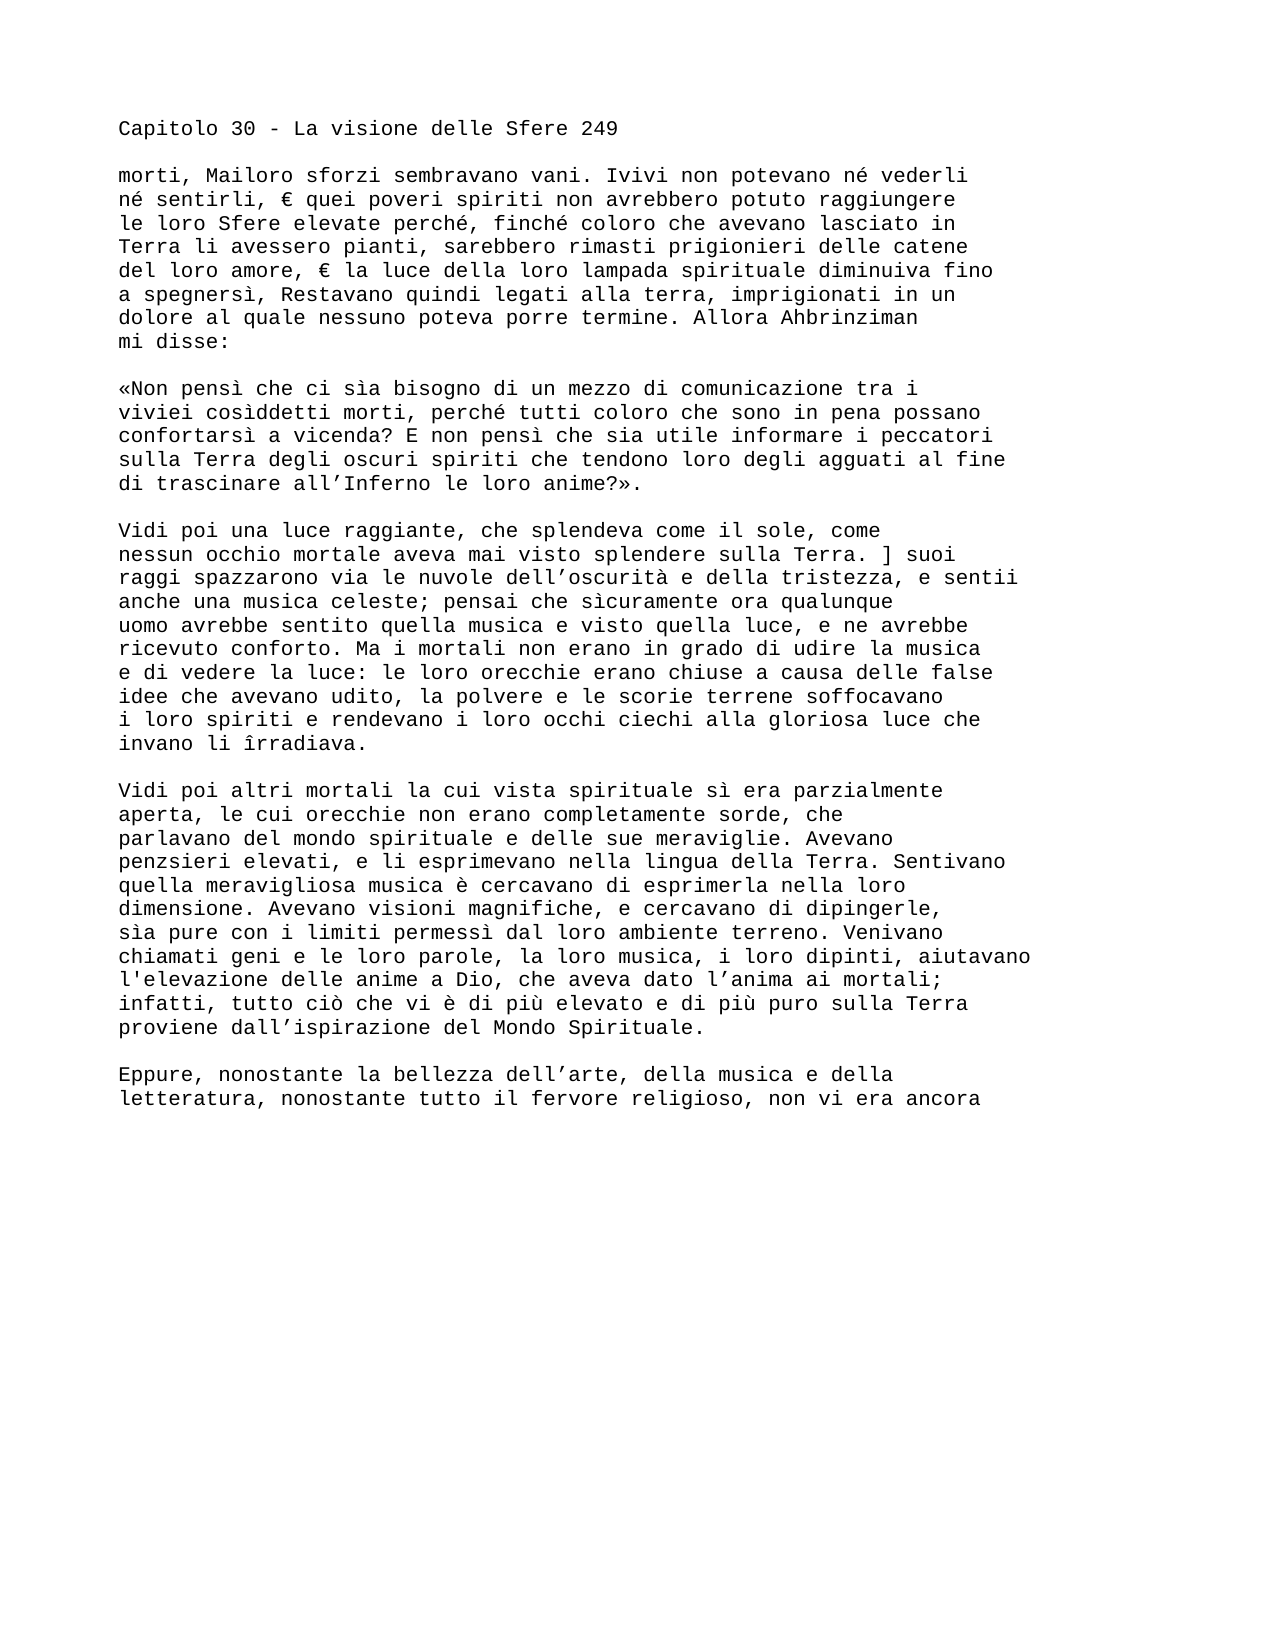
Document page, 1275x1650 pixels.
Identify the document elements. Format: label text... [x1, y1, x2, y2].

text le loro Sfere elevate perché, finché coloro che avevano lasciato in [118, 213, 1157, 236]
text parlavano del mondo spirituale e delle sue meraviglie. Avevano [118, 827, 1157, 851]
text Terra li avessero pianti, sarebbero rimasti prigionieri delle catene [118, 236, 1157, 260]
text Vidi poi una luce raggiante, che splendeva come il sole, come [118, 520, 1157, 544]
text invano li îrradiava. [118, 733, 1157, 757]
text né sentirli, € quei poveri spiriti non avrebbero potuto raggiungere [118, 189, 1157, 213]
text idee che avevano udito, la polvere e le scorie terrene soffocavano [118, 686, 1157, 709]
text ricevuto conforto. Ma i mortali non erano in grado di udire la musica [118, 638, 1157, 662]
text Eppure, nonostante la bellezza dell’arte, della musica e della [118, 1064, 1157, 1088]
text nessun occhio mortale aveva mai visto splendere sulla Terra. ] suoi [118, 544, 1157, 567]
text e di vedere la luce: le loro orecchie erano chiuse a causa delle false [118, 662, 1157, 686]
text penzsieri elevati, e li esprimevano nella lingua della Terra. Sentivano [118, 851, 1157, 875]
text letteratura, nonostante tutto il fervore religioso, non vi era ancora [118, 1088, 1157, 1111]
text morti, Mailoro sforzi sembravano vani. Ivivi non potevano né vederli [118, 165, 1157, 189]
text dolore al quale nessuno poteva porre termine. Allora Ahbrinziman [118, 307, 1157, 331]
text mi disse: [118, 331, 1157, 354]
text Capitolo 30 - La visione delle Sfere 249 [118, 118, 1157, 142]
text l'elevazione delle anime a Dio, che aveva dato l’anima ai mortali; [118, 969, 1157, 993]
text infatti, tutto ciò che vi è di più elevato e di più puro sulla Terra [118, 993, 1157, 1017]
text confortarsì a vicenda? E non pensì che sia utile informare i peccatori [118, 426, 1157, 449]
text proviene dall’ispirazione del Mondo Spirituale. [118, 1017, 1157, 1040]
text a spegnersì, Restavano quindi legati alla terra, imprigionati in un [118, 284, 1157, 307]
text di trascinare all’Inferno le loro anime?». [118, 473, 1157, 496]
text quella meravigliosa musica è cercavano di esprimerla nella loro [118, 875, 1157, 898]
text dimensione. Avevano visioni magnifiche, e cercavano di dipingerle, [118, 898, 1157, 922]
text sulla Terra degli oscuri spiriti che tendono loro degli agguati al fine [118, 449, 1157, 473]
text viviei cosìddetti morti, perché tutti coloro che sono in pena possano [118, 402, 1157, 426]
text raggi spazzarono via le nuvole dell’oscurità e della tristezza, e sentii [118, 567, 1157, 591]
text aperta, le cui orecchie non erano completamente sorde, che [118, 804, 1157, 827]
text anche una musica celeste; pensai che sìcuramente ora qualunque [118, 591, 1157, 615]
text chiamati geni e le loro parole, la loro musica, i loro dipinti, aiutavano [118, 946, 1157, 969]
text sìa pure con i limiti permessì dal loro ambiente terreno. Venivano [118, 922, 1157, 946]
text uomo avrebbe sentito quella musica e visto quella luce, e ne avrebbe [118, 615, 1157, 638]
text Vidi poi altri mortali la cui vista spirituale sì era parzialmente [118, 780, 1157, 804]
text «Non pensì che ci sìa bisogno di un mezzo di comunicazione tra i [118, 378, 1157, 402]
text i loro spiriti e rendevano i loro occhi ciechi alla gloriosa luce che [118, 709, 1157, 733]
text del loro amore, € la luce della loro lampada spirituale diminuiva fino [118, 260, 1157, 284]
